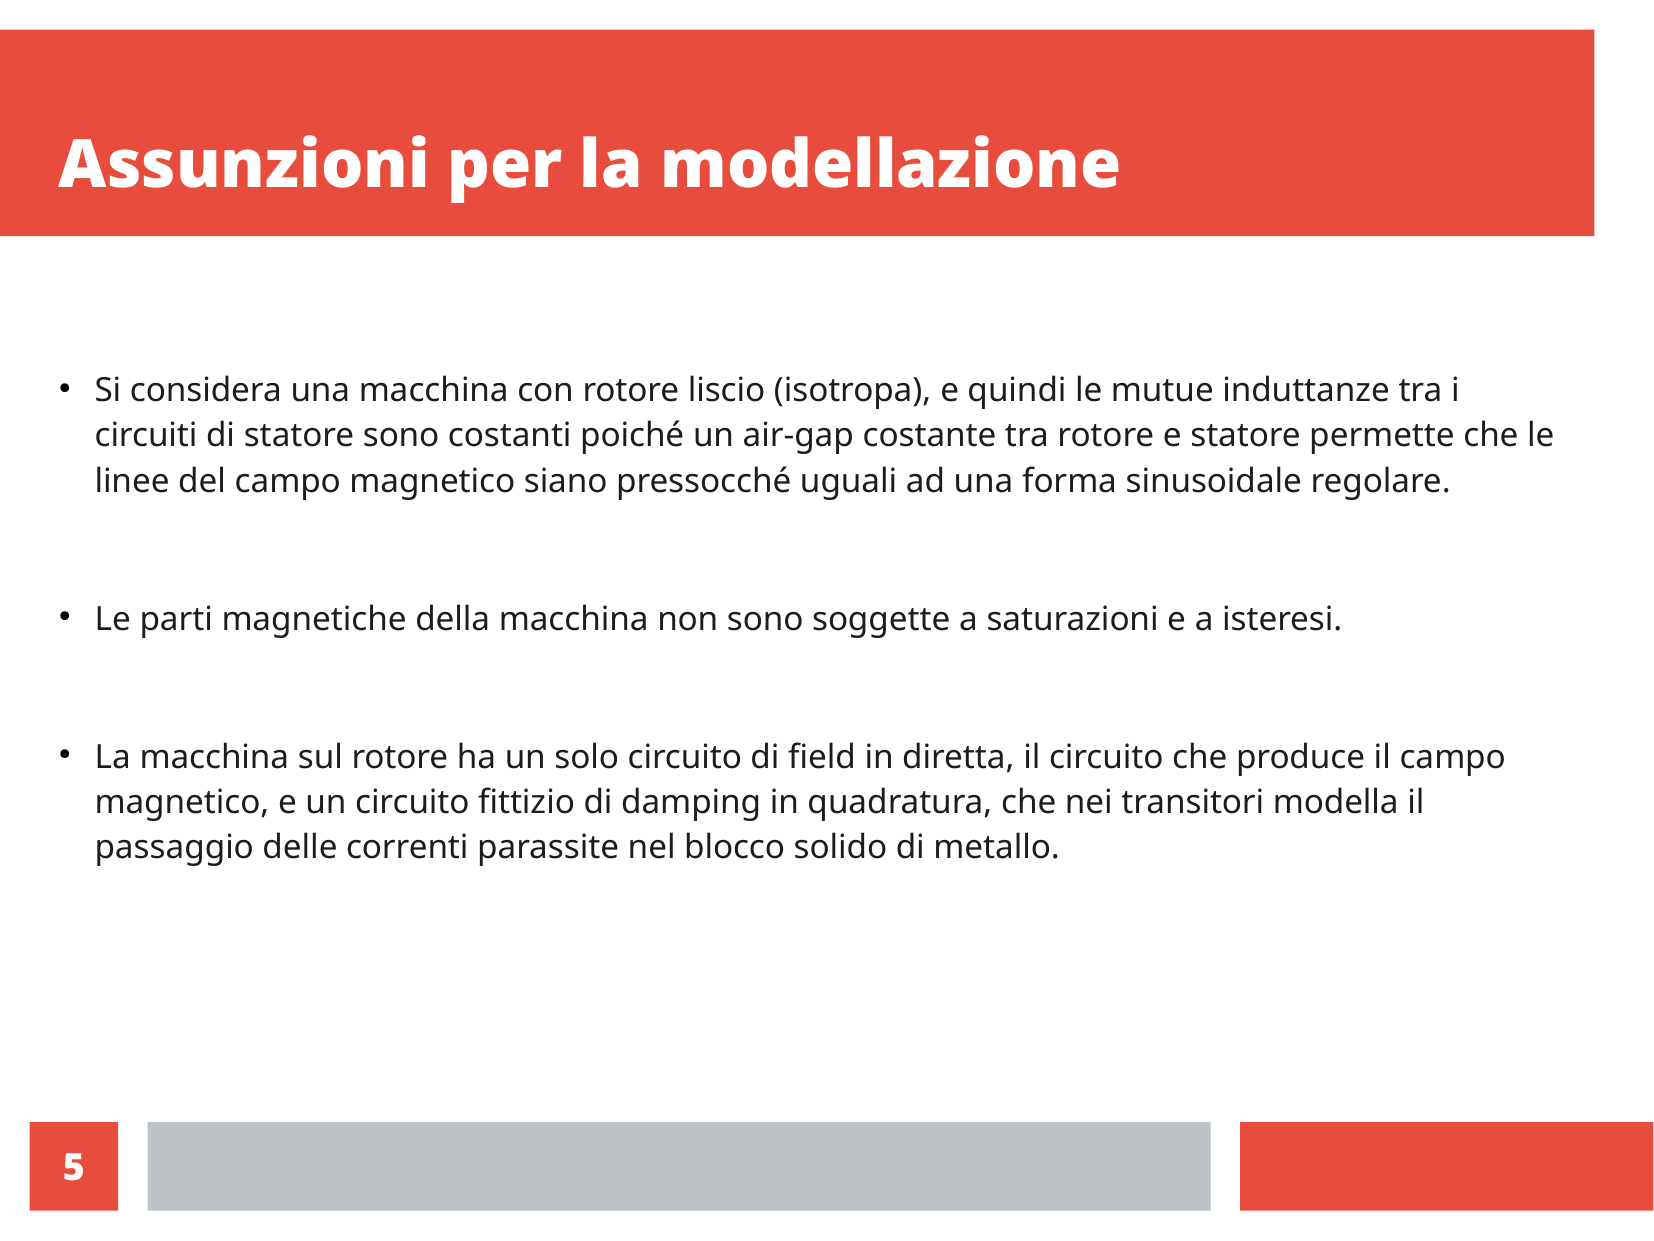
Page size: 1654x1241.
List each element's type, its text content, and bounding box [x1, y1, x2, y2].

list Si considera una macchina con rotore liscio (isotropa), e quindi le mutue induttanze tra i circuiti di statore sono costanti poiché un air-gap costante tra rotore e statore permette che le linee del campo magnetico siano pressocché uguali ad una forma sinusoidale regolare. Le parti magnetiche della macchina non sono soggette a saturazioni e a isteresi. La macchina sul rotore ha un solo circuito di field in diretta, il circuito che produce il campo magnetico, e un circuito fittizio di damping in quadratura, che nei transitori modella il passaggio delle correnti parassite nel blocco solido di metallo. [59, 366, 1565, 1134]
title Assunzioni per la modellazione [59, 59, 1595, 207]
